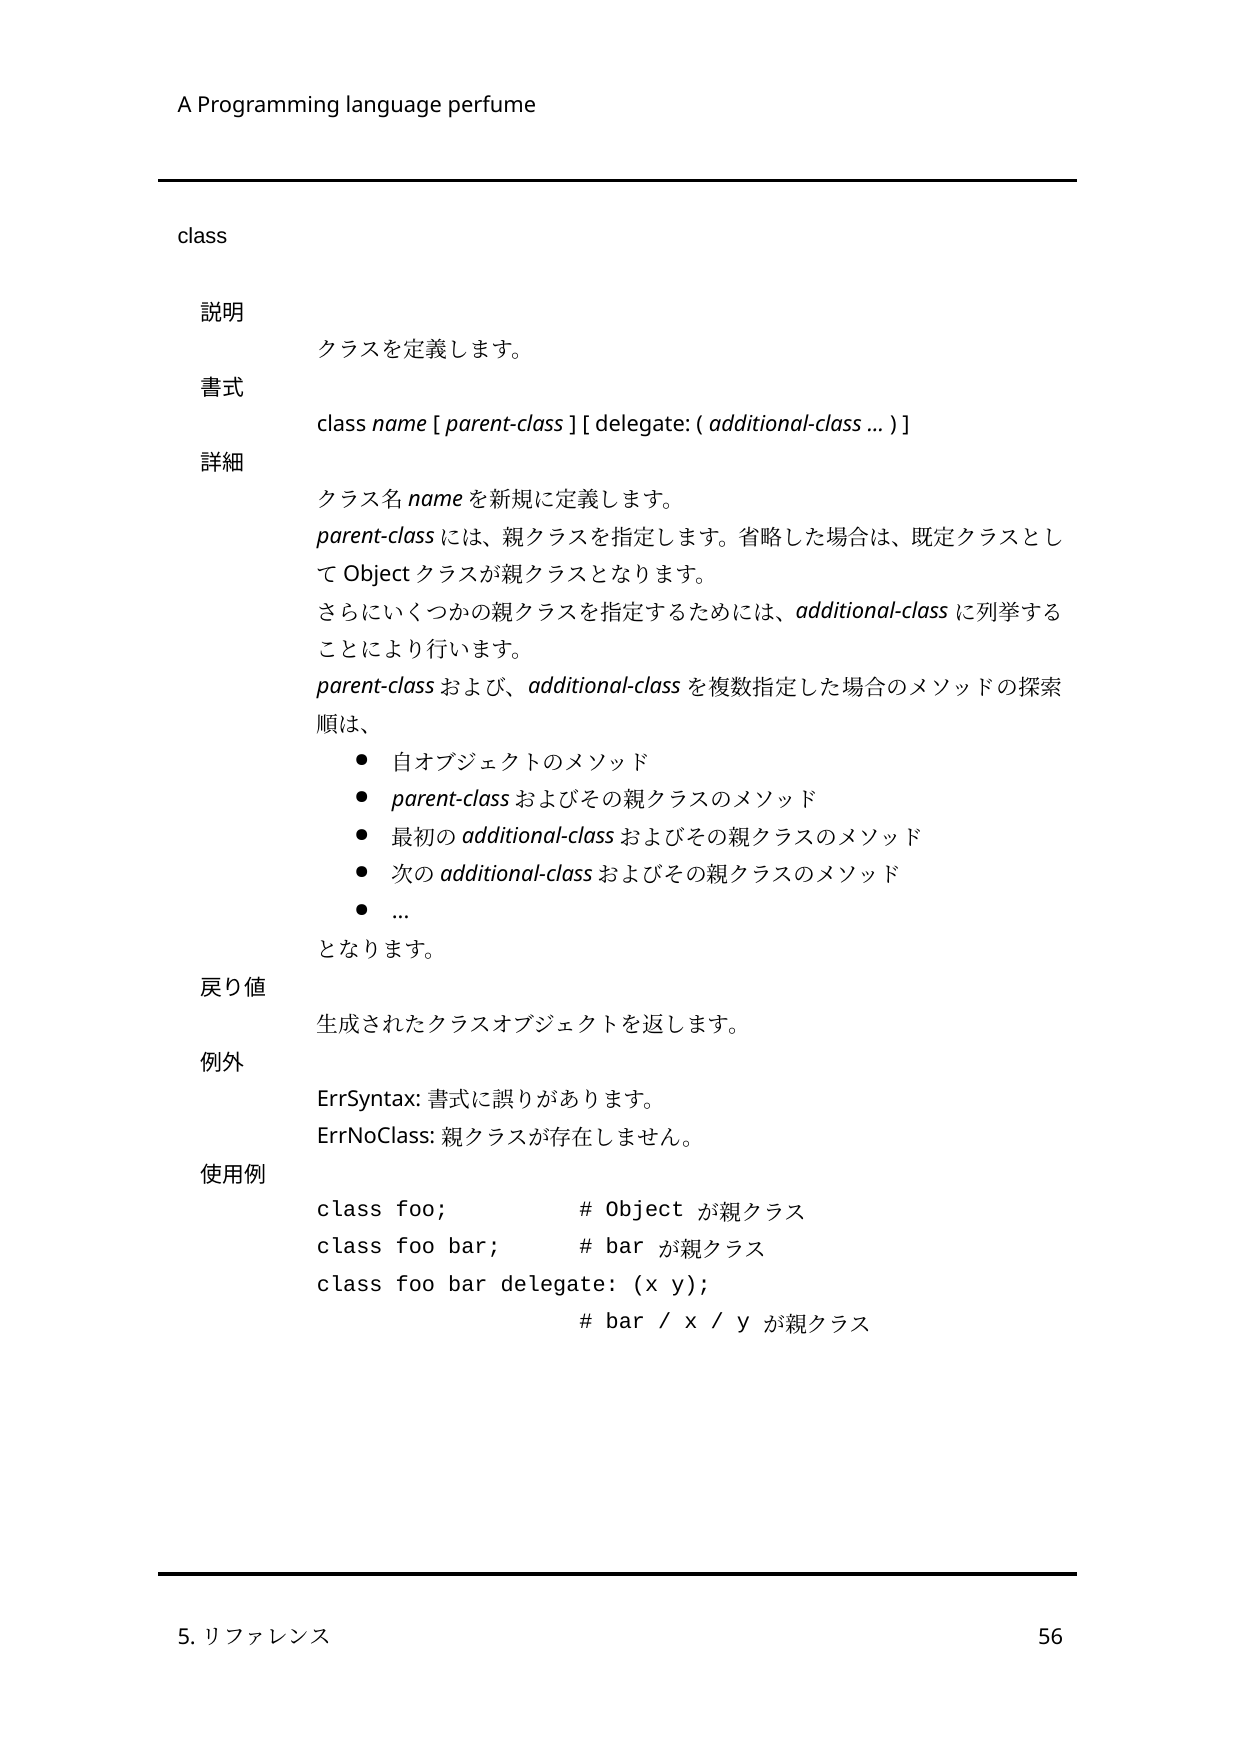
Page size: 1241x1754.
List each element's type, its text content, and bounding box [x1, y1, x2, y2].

table_cell クラス名nameを新規に定義します。 parent-classには、親クラスを指定します。省略した場合は、既定クラスとしてObjectクラスが親クラスとなります。 さらにいくつかの親クラスを指定するためには、additional-class に列挙することにより行います。 parent-classおよび、additional-classを複数指定した場合のメソッドの探索順は、 自オブジェクトのメソッド parent-classおよびその親クラスのメソッド 最初のadditional-classおよびその親クラスのメソッド 次のadditional-classおよびその親クラスのメソッド ... となります。 [317, 442, 1063, 967]
table_cell 使用例 [200, 1154, 317, 1342]
table_header 説明 [200, 292, 317, 367]
table_cell 戻り値 [200, 967, 317, 1042]
table_cell class foo; # Object が親クラス class foo bar; # bar が親クラス class foo bar delegate: (x y); # bar / x / y が親クラス [317, 1154, 1063, 1342]
table_cell 例外 [200, 1042, 317, 1154]
table_cell 生成されたクラスオブジェクトを返します。 [317, 967, 1063, 1042]
table_cell 書式 [200, 367, 317, 442]
subtitle class [177, 217, 1063, 254]
table_cell 詳細 [200, 442, 317, 967]
table_cell ErrSyntax: 書式に誤りがあります。 ErrNoClass: 親クラスが存在しません。 [317, 1042, 1063, 1154]
table_cell class name [ parent-class ] [ delegate: ( additional-class ... ) ] [317, 367, 1063, 442]
table_header クラスを定義します。 [317, 292, 1063, 367]
